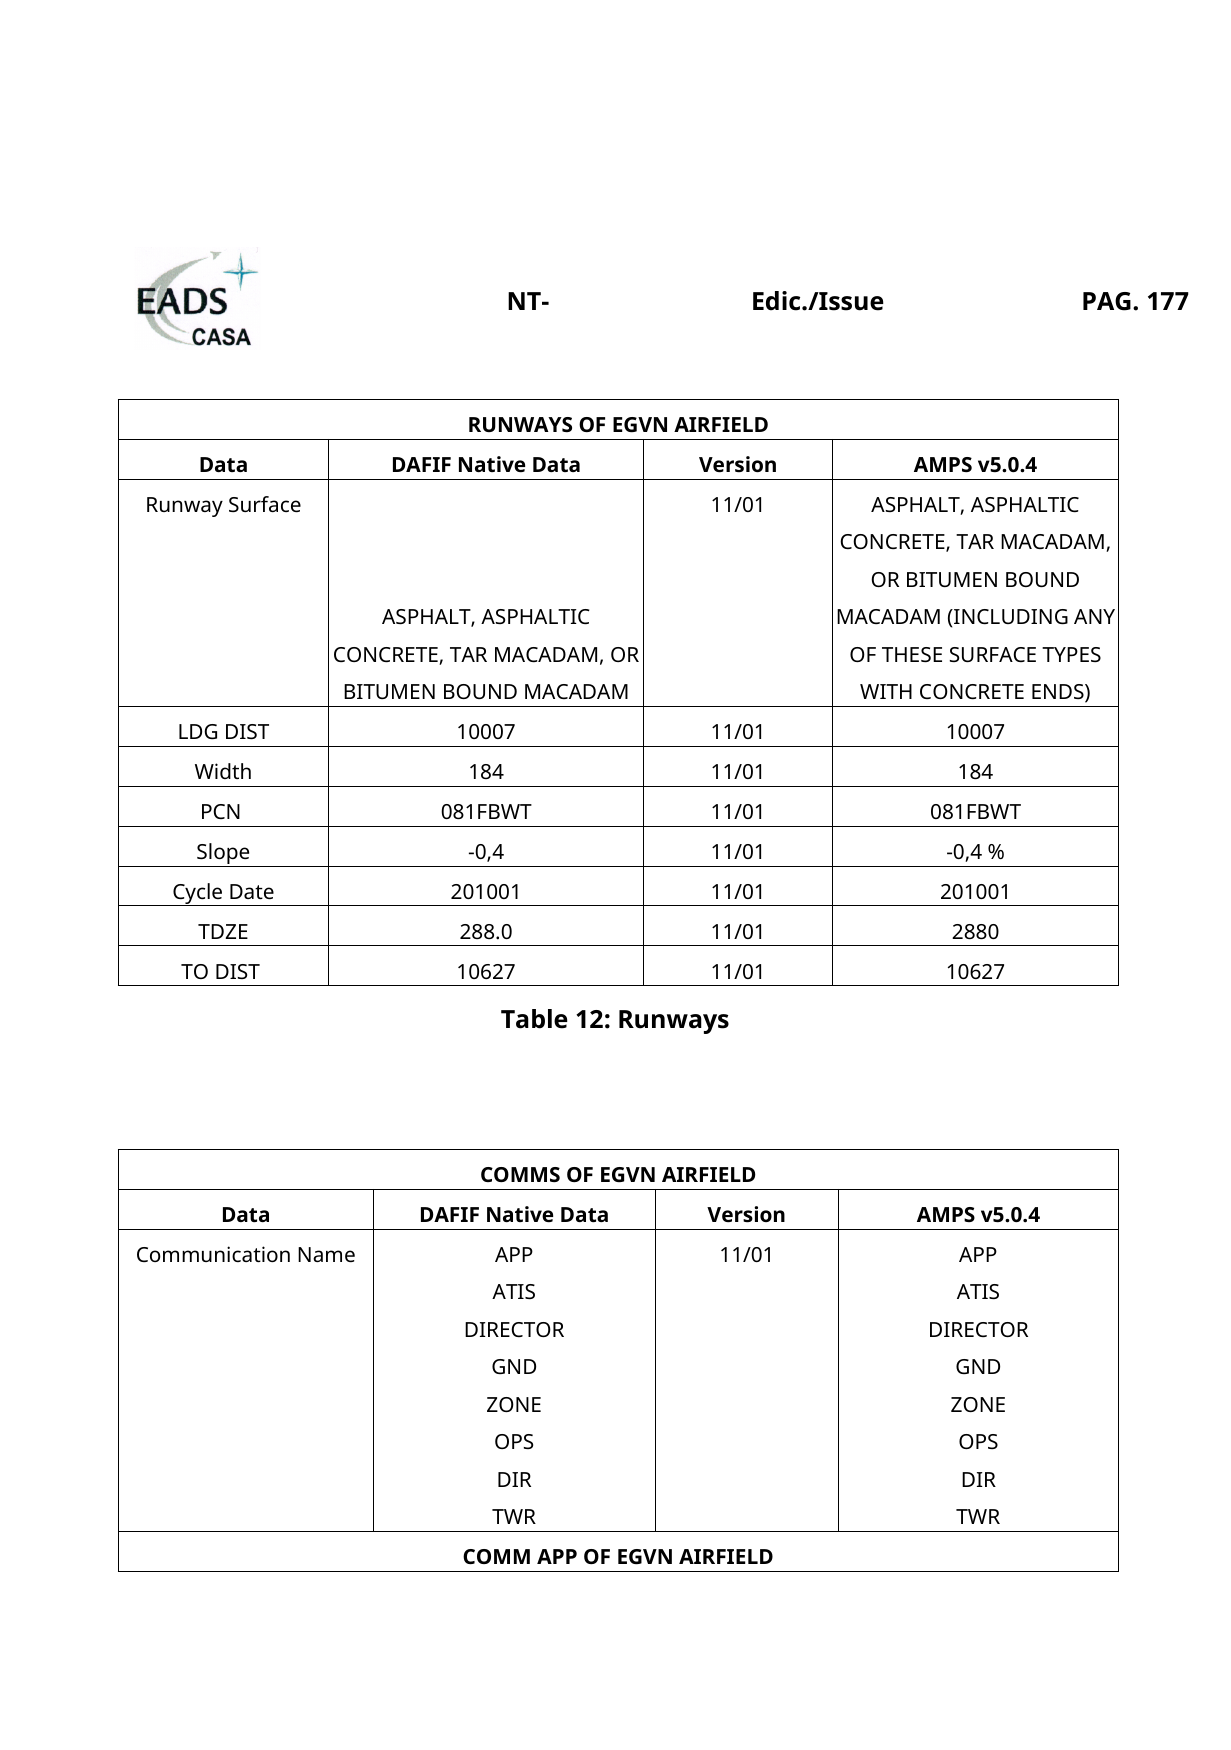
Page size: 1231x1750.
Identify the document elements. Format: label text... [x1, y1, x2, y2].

table_cell 11/01 [644, 787, 832, 826]
table_cell AMPS v5.0.4 [839, 1190, 1118, 1228]
table_cell 184 [833, 747, 1118, 786]
table_cell Communication Name [119, 1230, 373, 1531]
table_header COMMS OF EGVN AIRFIELD [119, 1150, 1118, 1189]
table_cell AMPS v5.0.4 [833, 440, 1118, 478]
table_cell ASPHALT, ASPHALTIC CONCRETE, TAR MACADAM, OR BITUMEN BOUND MACADAM [329, 480, 643, 706]
table_cell 10007 [329, 707, 643, 746]
table_cell 10627 [329, 946, 643, 985]
picture [134, 247, 261, 350]
table_cell COMM APP OF EGVN AIRFIELD [119, 1532, 1118, 1571]
table_cell -0,4 % [833, 827, 1118, 866]
table_cell ASPHALT, ASPHALTIC CONCRETE, TAR MACADAM, OR BITUMEN BOUND MACADAM (INCLUDING ANY OF THESE SURFACE TYPES WITH CONCRETE ENDS) [833, 480, 1118, 706]
table_cell 2880 [833, 906, 1118, 945]
table_cell DAFIF Native Data [374, 1190, 655, 1228]
table_cell -0,4 [329, 827, 643, 866]
table_cell Data [119, 1190, 373, 1228]
table_cell TO DIST [119, 946, 328, 985]
table_cell 11/01 [644, 827, 832, 866]
table_cell Width [119, 747, 328, 786]
table_cell Cycle Date [119, 867, 328, 905]
table_cell 11/01 [644, 906, 832, 945]
table_cell APP ATIS DIRECTOR GND ZONE OPS DIR TWR [839, 1230, 1118, 1531]
table_cell 201001 [329, 867, 643, 905]
table_cell Data [119, 440, 328, 478]
table_cell Version [644, 440, 832, 478]
table_cell Runway Surface [119, 480, 328, 706]
table_cell 11/01 [644, 867, 832, 905]
table_cell PCN [119, 787, 328, 826]
table_cell 10627 [833, 946, 1118, 985]
table_cell 10007 [833, 707, 1118, 746]
table_cell 288.0 [329, 906, 643, 945]
table_cell APP ATIS DIRECTOR GND ZONE OPS DIR TWR [374, 1230, 655, 1531]
table_header RUNWAYS OF EGVN AIRFIELD [119, 400, 1118, 439]
table_cell 11/01 [644, 747, 832, 786]
table_cell 081FBWT [329, 787, 643, 826]
text Table 12: Runways [118, 999, 1112, 1036]
table_cell DAFIF Native Data [329, 440, 643, 478]
table_cell 184 [329, 747, 643, 786]
table_cell 11/01 [644, 480, 832, 706]
table_cell 081FBWT [833, 787, 1118, 826]
table_cell LDG DIST [119, 707, 328, 746]
table_cell 11/01 [656, 1230, 838, 1531]
table_cell 11/01 [644, 946, 832, 985]
table_cell 201001 [833, 867, 1118, 905]
table_cell Version [656, 1190, 838, 1228]
table_cell Slope [119, 827, 328, 866]
table_cell 11/01 [644, 707, 832, 746]
table_cell TDZE [119, 906, 328, 945]
